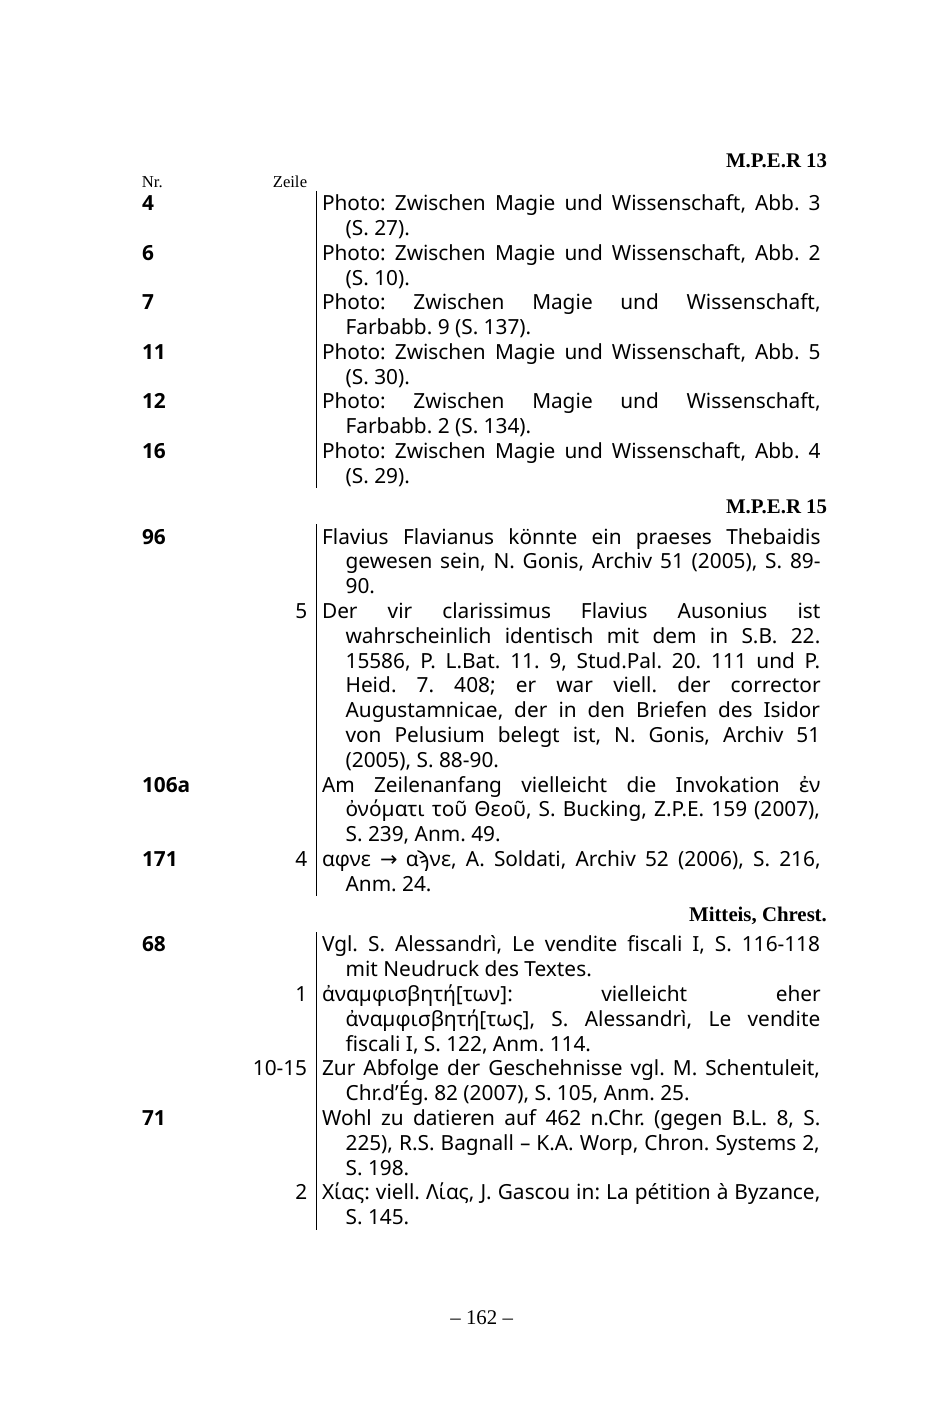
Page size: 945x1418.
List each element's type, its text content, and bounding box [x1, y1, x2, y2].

table_header Flavius Flavianus könnte ein praeses Thebaidis gewesen sein, N. Gonis, Archiv 51 (2005), S. 89-90. [317, 524, 827, 599]
table_cell Photo: Zwischen Magie und Wissenschaft, Abb. 2 (S. 10). [317, 240, 827, 290]
table_cell 1 [136, 982, 316, 1056]
table_cell 10-15 [136, 1056, 316, 1106]
table_cell Photo: Zwischen Magie und Wissenschaft, Abb. 4 (S. 29). [317, 439, 827, 488]
table_cell 7 [136, 290, 316, 339]
table_cell 71 [136, 1106, 316, 1180]
table_cell 4 [136, 191, 316, 240]
table_cell Zur Abfolge der Geschehnisse vgl. M. Schentuleit, Chr.d’Ég. 82 (2007), S. 105, Anm. 25. [317, 1056, 827, 1106]
table_cell Χίας: viell. Λίας, J. Gascou in: La pétition à Byzance, S. 145. [317, 1180, 827, 1229]
table_cell 106a [136, 772, 316, 847]
table_cell ἀναμφισβητή[των]: vielleicht eher ἀναμφισβητή[τως], S. Alessandrì, Le vendite fiscali I, S. 122, Anm. 114. [317, 982, 827, 1056]
table_cell Photo: Zwischen Magie und Wissenschaft, Farbabb. 2 (S. 134). [317, 389, 827, 439]
table_cell 5 [136, 599, 316, 772]
table_cell αφνε → αϡνε, A. Soldati, Archiv 52 (2006), S. 216, Anm. 24. [317, 847, 827, 896]
table_cell 12 [136, 389, 316, 439]
table_cell Photo: Zwischen Magie und Wissenschaft, Farbabb. 9 (S. 137). [317, 290, 827, 339]
table_cell Photo: Zwischen Magie und Wissenschaft, Abb. 3 (S. 27). [317, 191, 827, 240]
table_cell Wohl zu datieren auf 462 n.Chr. (gegen B.L. 8, S. 225), R.S. Bagnall – K.A. Worp, Chron. Systems 2, S. 198. [317, 1106, 827, 1180]
subtitle Mitteis, Chrest. [136, 902, 827, 926]
table_cell 11 [136, 340, 316, 389]
table_header 96 [136, 524, 316, 599]
table_cell 6 [136, 240, 316, 290]
table_cell 16 [136, 439, 316, 488]
table_header Vgl. S. Alessandrì, Le vendite fiscali I, S. 116-118 mit Neudruck des Textes. [317, 932, 827, 982]
table_cell 4 [224, 847, 316, 896]
subtitle M.P.E.R 15 [136, 494, 827, 518]
table_cell 2 [136, 1180, 316, 1229]
table_cell Der vir clarissimus Flavius Ausonius ist wahrscheinlich identisch mit dem in S.B. 22. 15586, P. L.Bat. 11. 9, Stud.Pal. 20. 111 und P. Heid. 7. 408; er war viell. der corrector Augustamnicae, der in den Briefen des Isidor von Pelusium belegt ist, N. Gonis, Archiv 51 (2005), S. 88-90. [317, 599, 827, 772]
table_header 68 [136, 932, 316, 982]
table_cell Photo: Zwischen Magie und Wissenschaft, Abb. 5 (S. 30). [317, 340, 827, 389]
table_cell 171 [136, 847, 224, 896]
table_cell Am Zeilenanfang vielleicht die Invokation ἐν ὀνόματι τοῦ Θεοῦ, S. Bucking, Z.P.E. 159 (2007), S. 239, Anm. 49. [317, 772, 827, 847]
